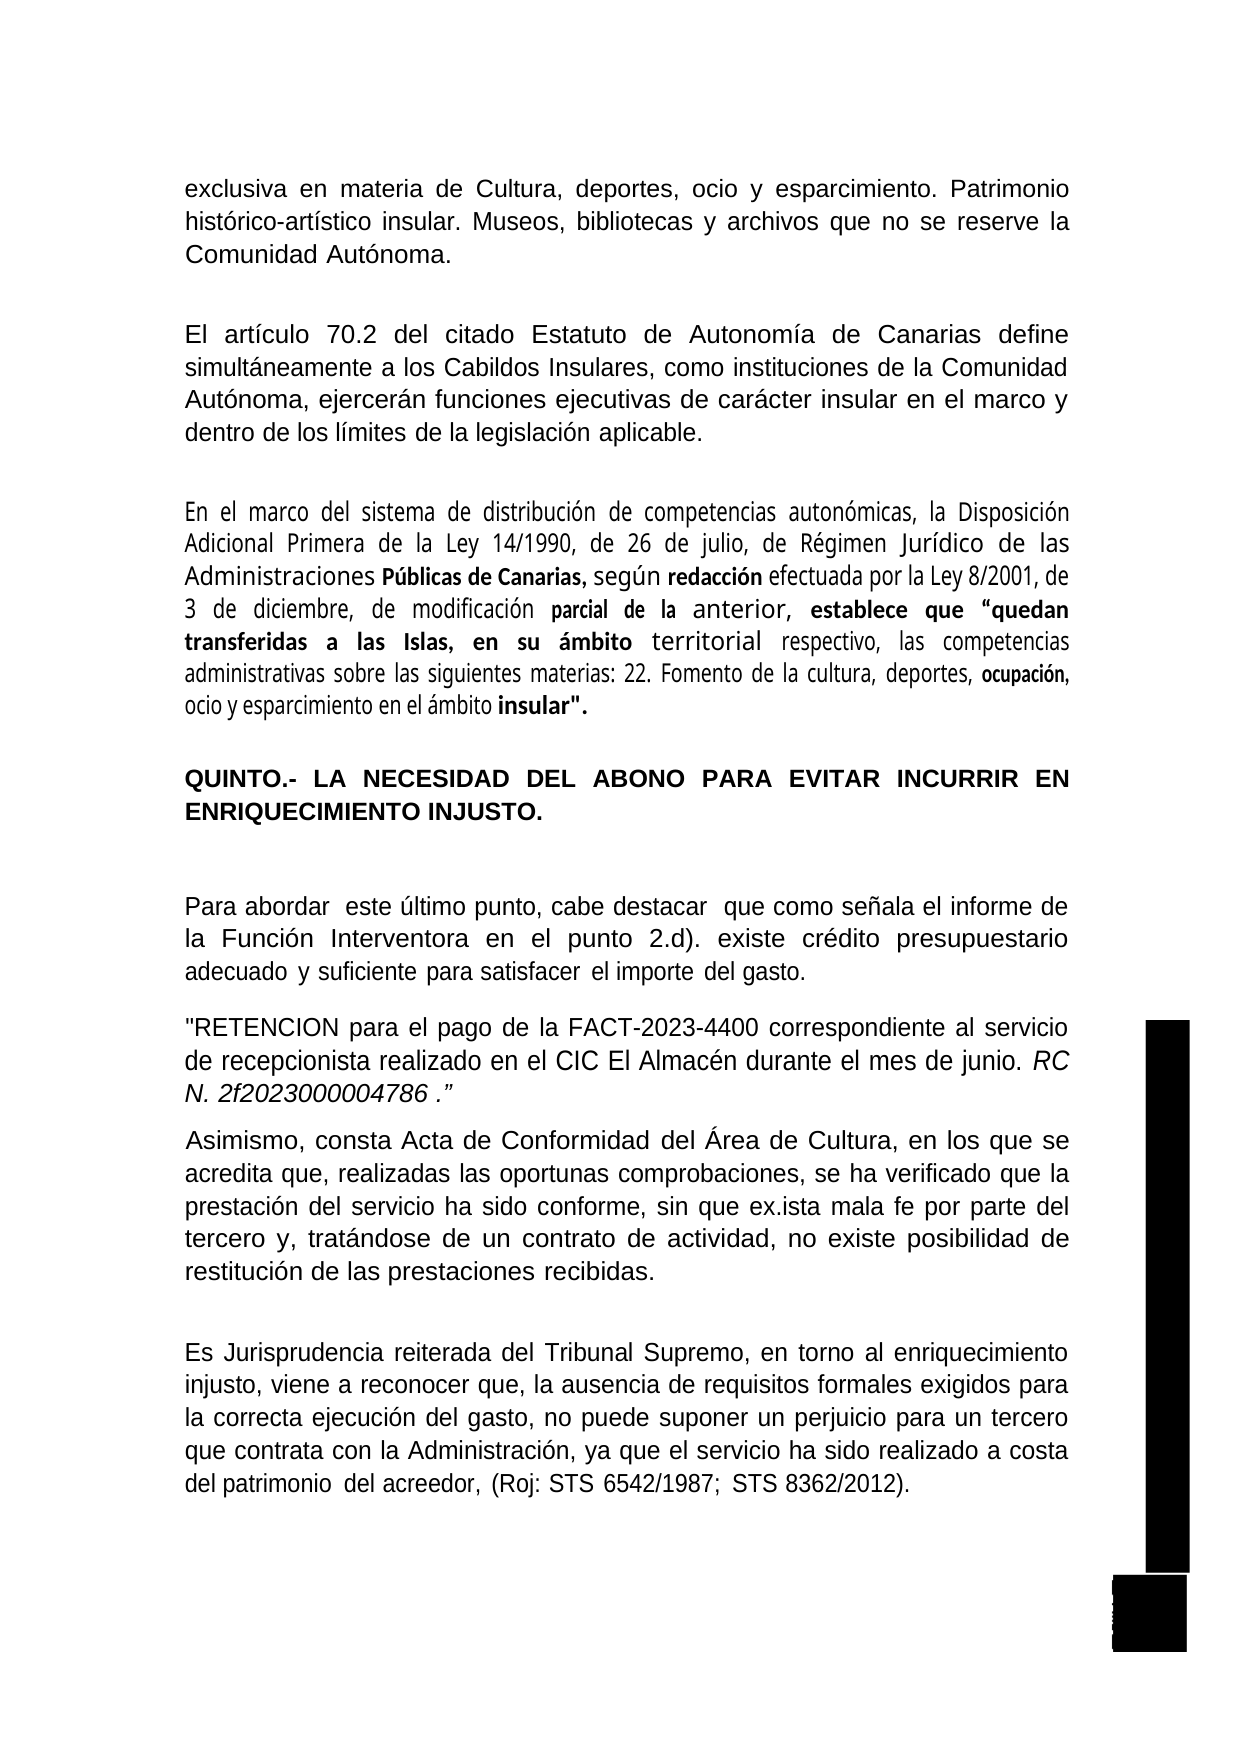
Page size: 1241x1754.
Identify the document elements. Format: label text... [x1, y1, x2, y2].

text "RETENCION para el pago de la FACT-2023-4400 correspondiente al servicio de recepcionista realizado en el CIC El Almacén durante el mes de junio. RC N. 2f2023000004786 .” [184, 1012, 1069, 1108]
text Para abordar este último punto, cabe destacar que como señala el informe de la Función Interventora en el punto 2.d). existe crédito presupuestario adecuado y suficiente para satisfacer el importe del gasto. [184, 891, 1069, 986]
text QUINTO.- LA NECESIDAD DEL ABONO PARA EVITAR INCURRIR EN ENRIQUECIMIENTO INJUSTO. [184, 764, 1070, 826]
text exclusiva en materia de Cultura, deportes, ocio y esparcimiento. Patrimonio histórico-artístico insular. Museos, bibliotecas y archivos que no se reserve la Comunidad Autónoma. [184, 174, 1071, 269]
text Es Jurisprudencia reiterada del Tribunal Supremo, en torno al enriquecimiento injusto, viene a reconocer que, la ausencia de requisitos formales exigidos para la correcta ejecución del gasto, no puede suponer un perjuicio para un tercero que contrata con la Administración, ya que el servicio ha sido realizado a costa del patrimonio del acreedor, (Roj: STS 6542/1987; STS 8362/2012). [184, 1337, 1070, 1498]
text En el marco del sistema de distribución de competencias autonómicas, la Disposición Adicional Primera de la Ley 14/1990, de 26 de julio, de Régimen Jurídico de las Administraciones Públicas de Canarias, según redacción efectuada por la Ley 8/2001, de 3 de diciembre, de modificación parcial de la anterior, establece que “quedan transferidas a las Islas, en su ámbito territorial respectivo, las competencias administrativas sobre las siguientes materias: 22. Fomento de la cultura, deportes, ocupación, ocio y esparcimiento en el ámbito insular". [184, 495, 1070, 722]
text Asimismo, consta Acta de Conformidad del Área de Cultura, en los que se acredita que, realizadas las oportunas comprobaciones, se ha verificado que la prestación del servicio ha sido conforme, sin que ex.ista mala fe por parte del tercero y, tratándose de un contrato de actividad, no existe posibilidad de restitución de las prestaciones recibidas. [184, 1125, 1071, 1286]
picture [1111, 1020, 1190, 1652]
text El artículo 70.2 del citado Estatuto de Autonomía de Canarias define simultáneamente a los Cabildos Insulares, como instituciones de la Comunidad Autónoma, ejercerán funciones ejecutivas de carácter insular en el marco y dentro de los límites de la legislación aplicable. [184, 319, 1069, 447]
